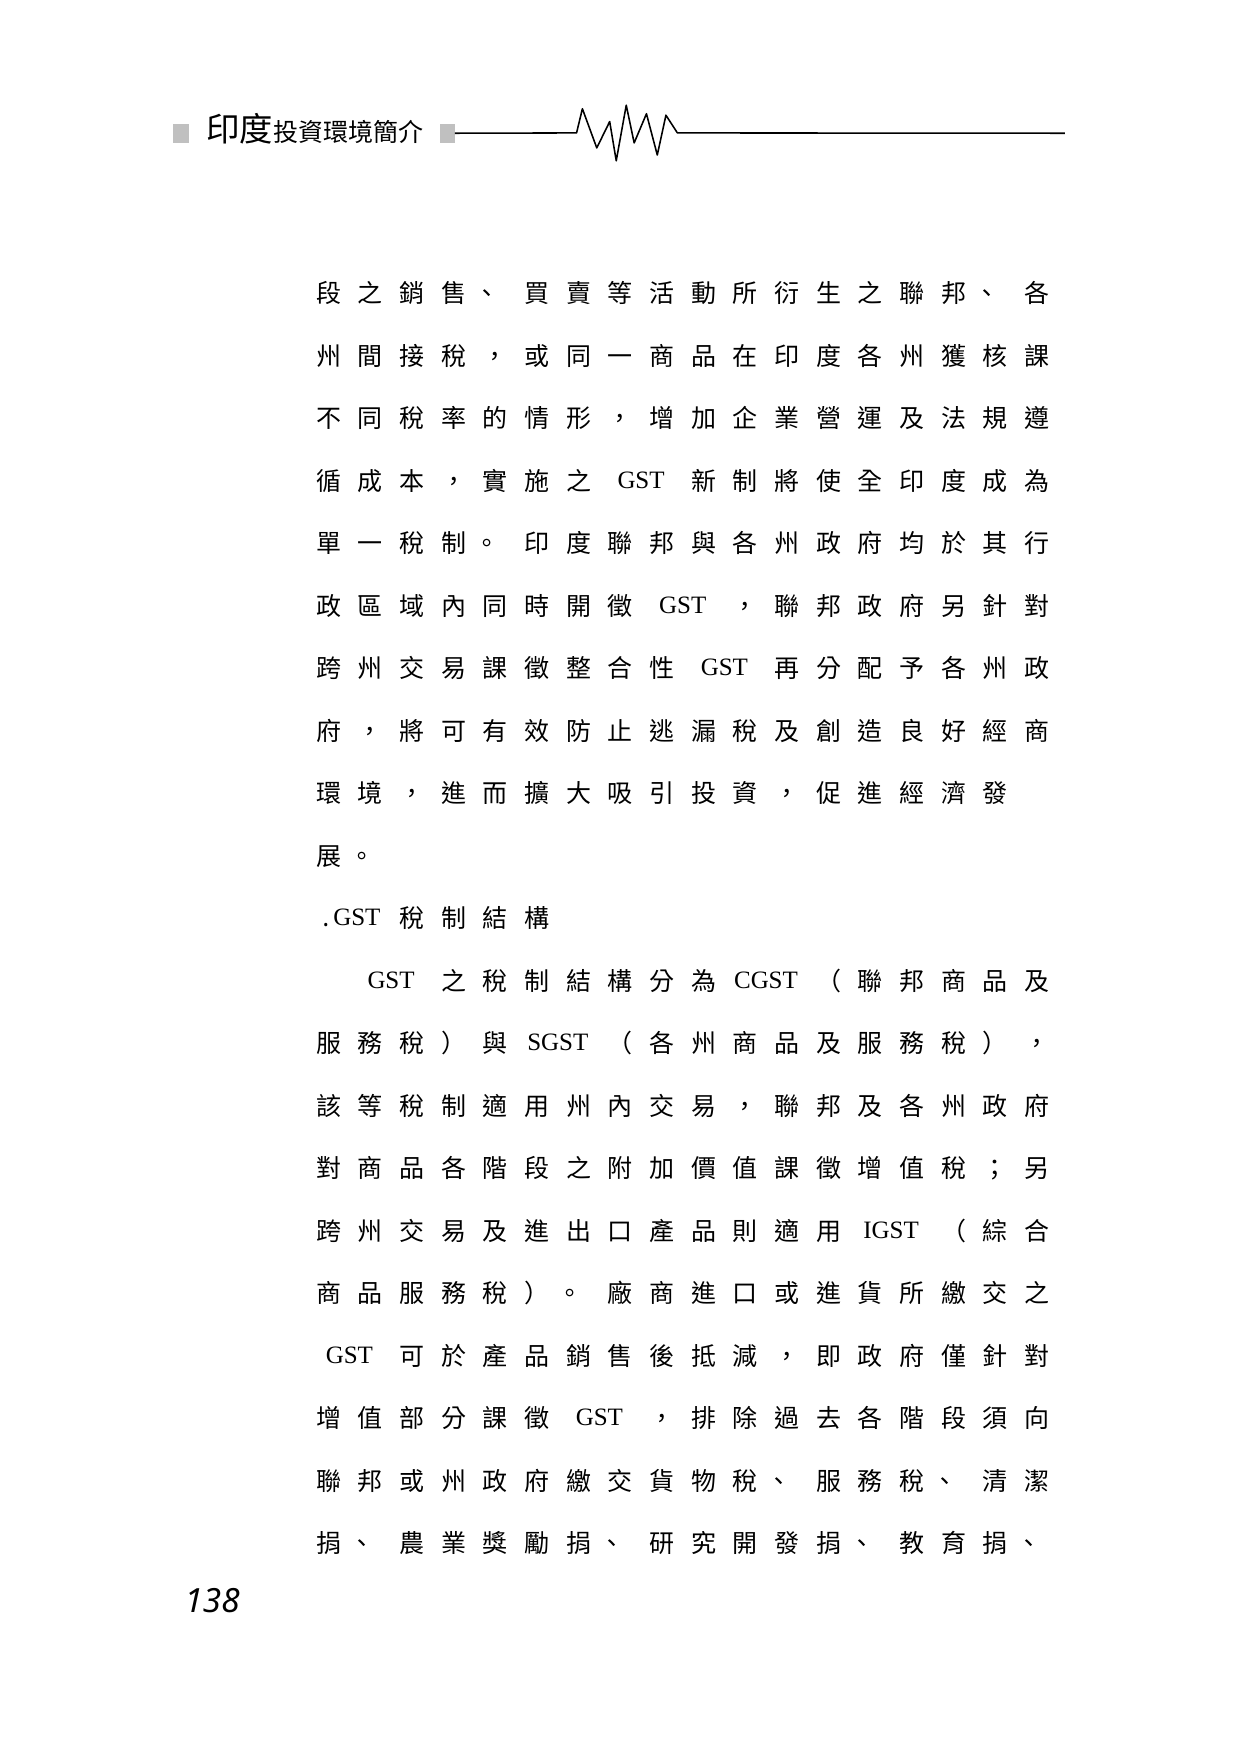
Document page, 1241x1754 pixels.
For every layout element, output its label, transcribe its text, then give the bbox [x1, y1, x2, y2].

text ․GST稅制結構 [281, 875, 1058, 938]
text GST之稅制結構分為CGST（聯邦商品及服務稅）與SGST（各州商品及服務稅），該等稅制適用州內交易，聯邦及各州政府對商品各階段之附加價值課徵增值稅；另跨州交易及進出口產品則適用IGST（綜合商品服務稅）。廠商進口或進貨所繳交之GST可於產品銷售後抵減，即政府僅針對增值部分課徵GST，排除過去各階段須向聯邦或州政府繳交貨物稅、服務稅、清潔捐、農業獎勵捐、研究開發捐、教育捐、 [281, 938, 1058, 1563]
text 段之銷售、買賣等活動所衍生之聯邦、各州間接稅，或同一商品在印度各州獲核課不同稅率的情形，增加企業營運及法規遵循成本，實施之GST新制將使全印度成為單一稅制。印度聯邦與各州政府均於其行政區域內同時開徵GST，聯邦政府另針對跨州交易課徵整合性GST再分配予各州政府，將可有效防止逃漏稅及創造良好經商環境，進而擴大吸引投資，促進經濟發展。 [281, 250, 1058, 875]
